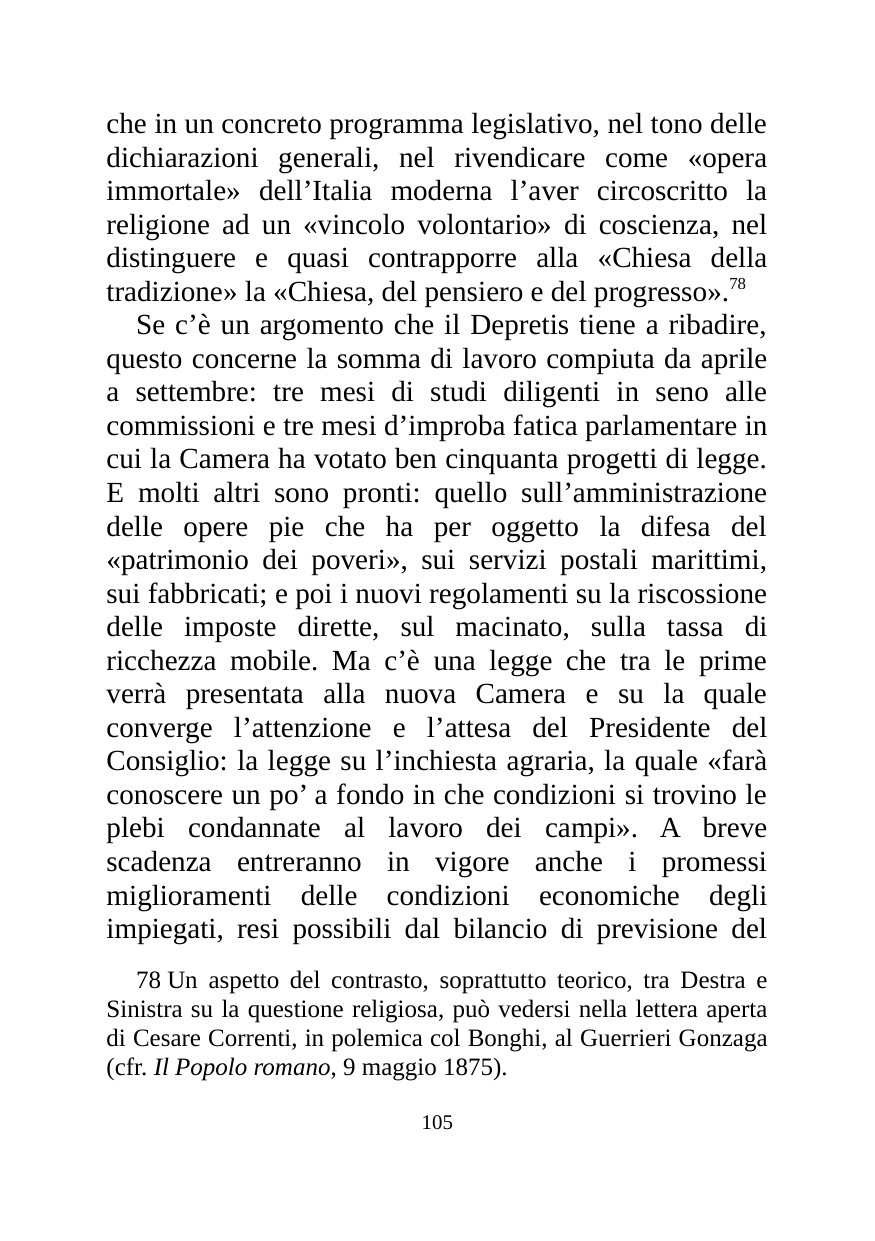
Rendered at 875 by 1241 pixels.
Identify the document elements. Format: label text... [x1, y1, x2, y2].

text Se c’è un argomento che il Depretis tiene a ribadire, questo concerne la somma di lavoro compiuta da aprile a settembre: tre mesi di studi diligenti in seno alle commissioni e tre mesi d’improba fatica parlamentare in cui la Camera ha votato ben cinquanta progetti di legge. E molti altri sono pronti: quello sull’amministrazione delle opere pie che ha per oggetto la difesa del «patrimonio dei poveri», sui servizi postali marittimi, sui fabbricati; e poi i nuovi regolamenti su la riscossione delle imposte dirette, sul macinato, sulla tassa di ricchezza mobile. Ma c’è una legge che tra le prime verrà presentata alla nuova Camera e su la quale converge l’attenzione e l’attesa del Presidente del Consiglio: la legge su l’inchiesta agraria, la quale «farà conoscere un po’ a fondo in che condizioni si trovino le plebi condannate al lavoro dei campi». A breve scadenza entreranno in vigore anche i promessi miglioramenti delle condizioni economiche degli impiegati, resi possibili dal bilancio di previsione del [106, 307, 768, 945]
text che in un concreto programma legislativo, nel tono delle dichiarazioni generali, nel rivendicare come «opera immortale» dell’Italia moderna l’aver circoscritto la religione ad un «vincolo volontario» di coscienza, nel distinguere e quasi contrapporre alla «Chiesa della tradizione» la «Chiesa, del pensiero e del progresso». [106, 106, 768, 307]
text Un aspetto del contrasto, soprattutto teorico, tra Destra e Sinistra su la questione religiosa, può vedersi nella lettera aperta di Cesare Correnti, in polemica col Bonghi, al Guerrieri Gonzaga (cfr. Il Popolo romano, 9 maggio 1875). [106, 965, 768, 1080]
